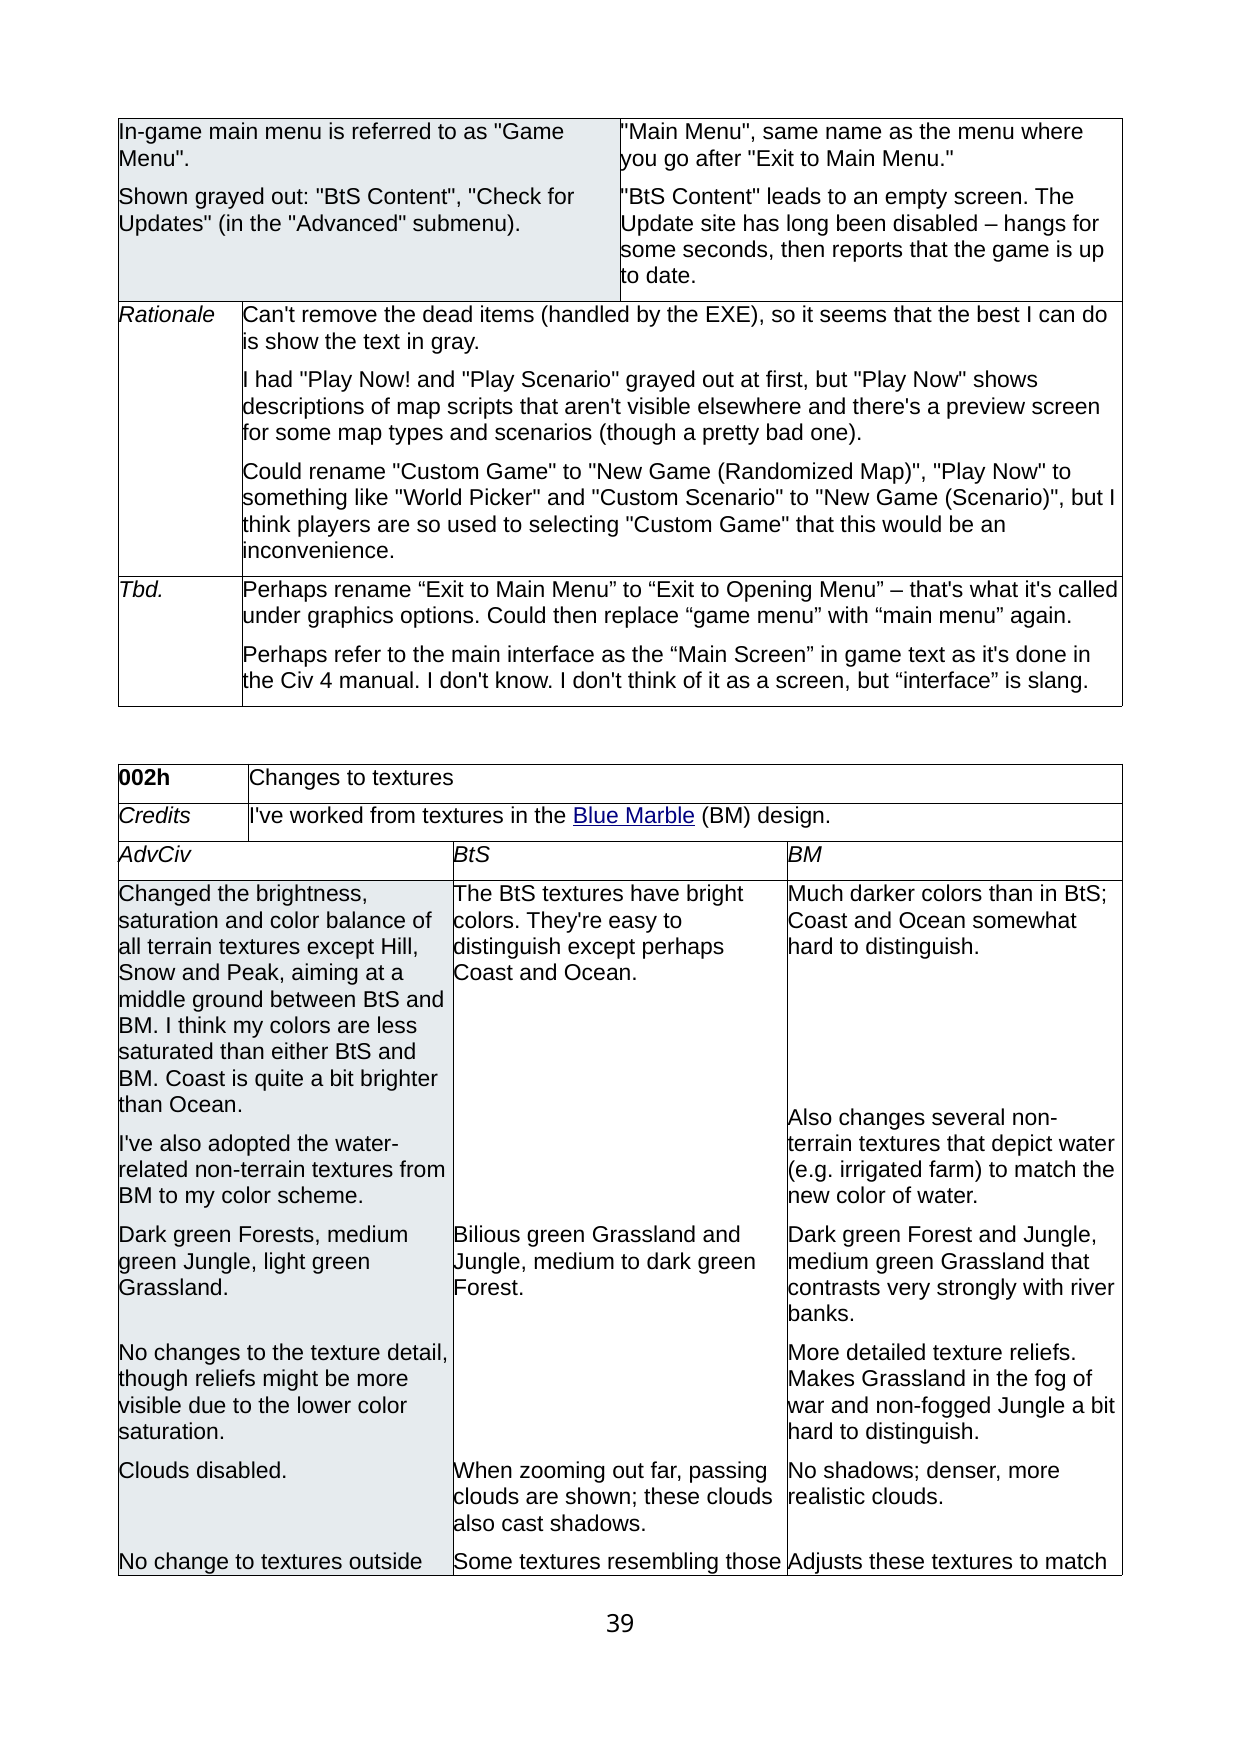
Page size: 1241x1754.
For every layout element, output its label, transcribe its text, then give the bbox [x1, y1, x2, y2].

table_header 002h [119, 765, 248, 802]
table_cell Credits [119, 804, 248, 841]
table_cell Tbd. [119, 577, 242, 706]
table_cell AdvCiv [119, 842, 453, 880]
table_header Changes to textures [249, 765, 1122, 802]
table_cell BM [788, 842, 1122, 880]
table_cell BtS [454, 842, 787, 880]
table_cell Much darker colors than in BtS; Coast and Ocean somewhat hard to distinguish. Also changes several non-terrain textures that depict water (e.g. irrigated farm) to match the new color of water. Dark green Forest and Jungle, medium green Grassland that contrasts very strongly with river banks. More detailed texture reliefs. Makes Grassland in the fog of war and non-fogged Jungle a bit hard to distinguish. No shadows; denser, more realistic clouds. Adjusts these textures to match [788, 881, 1122, 1575]
table_cell In-game main menu is referred to as "Game Menu". Shown grayed out: "BtS Content", "Check for Updates" (in the "Advanced" submenu). [119, 119, 620, 301]
table_cell The BtS textures have bright colors. They're easy to distinguish except perhaps Coast and Ocean. Bilious green Grassland and Jungle, medium to dark green Forest. When zooming out far, passing clouds are shown; these clouds also cast shadows. Some textures resembling those [454, 881, 787, 1575]
table_cell Changed the brightness, saturation and color balance of all terrain textures except Hill, Snow and Peak, aiming at a middle ground between BtS and BM. I think my colors are less saturated than either BtS and BM. Coast is quite a bit brighter than Ocean. I've also adopted the water-related non-terrain textures from BM to my color scheme. Dark green Forests, medium green Jungle, light green Grassland. No changes to the texture detail, though reliefs might be more visible due to the lower color saturation. Clouds disabled. No change to textures outside [119, 881, 453, 1575]
table_cell "Main Menu", same name as the menu where you go after "Exit to Main Menu." "BtS Content" leads to an empty screen. The Update site has long been disabled – hangs for some seconds, then reports that the game is up to date. [621, 119, 1122, 301]
table_cell Perhaps rename “Exit to Main Menu” to “Exit to Opening Menu” – that's what it's called under graphics options. Could then replace “game menu” with “main menu” again. Perhaps refer to the main interface as the “Main Screen” in game text as it's done in the Civ 4 manual. I don't know. I don't think of it as a screen, but “interface” is slang. [243, 577, 1122, 706]
table_cell I've worked from textures in the Blue Marble (BM) design. [249, 804, 1122, 841]
table_cell Rationale [119, 302, 242, 576]
table_cell Can't remove the dead items (handled by the EXE), so it seems that the best I can do is show the text in gray. I had "Play Now! and "Play Scenario" grayed out at first, but "Play Now" shows descriptions of map scripts that aren't visible elsewhere and there's a preview screen for some map types and scenarios (though a pretty bad one). Could rename "Custom Game" to "New Game (Randomized Map)", "Play Now" to something like "World Picker" and "Custom Scenario" to "New Game (Scenario)", but I think players are so used to selecting "Custom Game" that this would be an inconvenience. [243, 302, 1122, 576]
